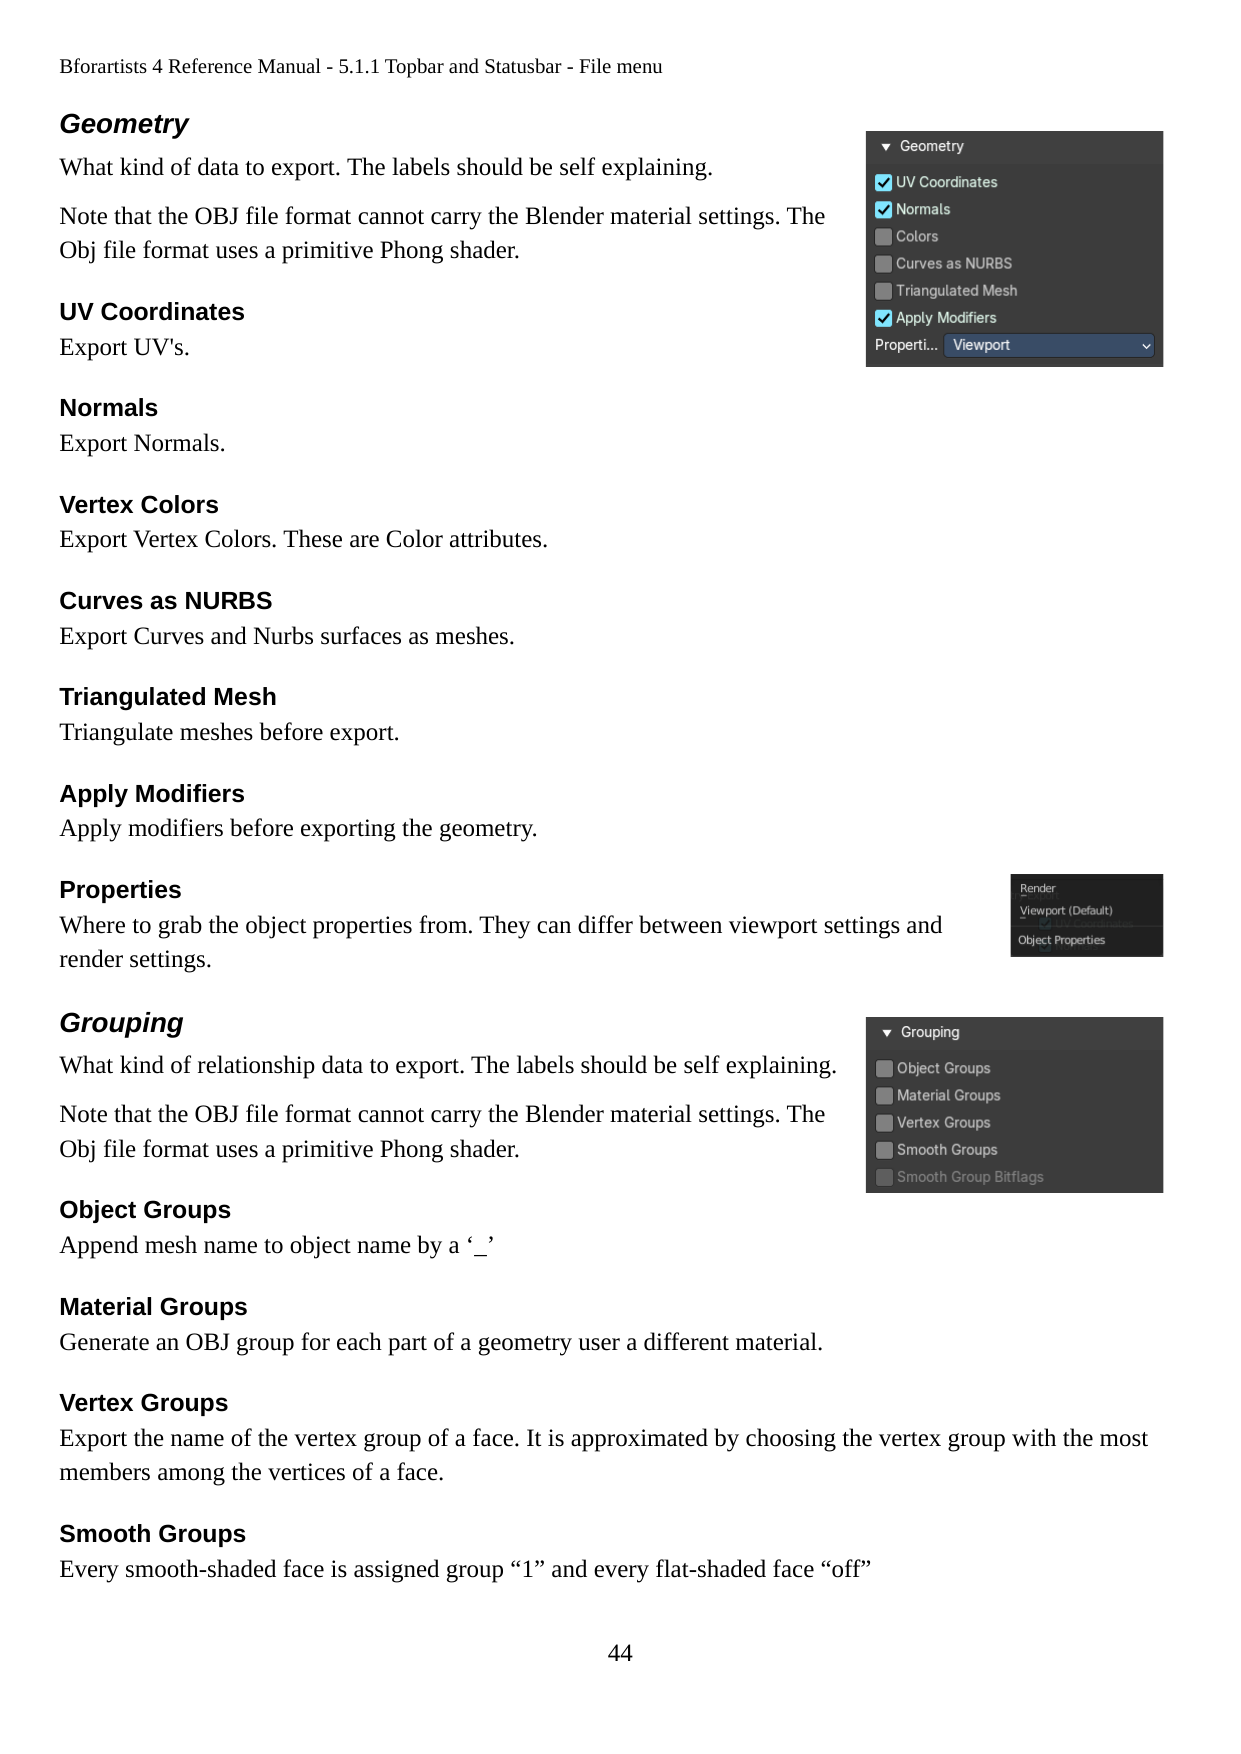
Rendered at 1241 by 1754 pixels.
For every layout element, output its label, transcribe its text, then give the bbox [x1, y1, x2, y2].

subtitle UV Coordinates [59, 297, 865, 326]
picture [865, 1017, 1164, 1193]
text What kind of data to export. The labels should be self explaining. [59, 152, 865, 181]
subtitle Curves as NURBS [59, 586, 1181, 614]
subtitle [1164, 875, 1181, 904]
text Apply modifiers before exporting the geometry. [59, 813, 1181, 842]
text Note that the OBJ file format cannot carry the Blender material settings. The Obj file format uses a primitive Phong shader. [59, 1099, 865, 1163]
subtitle [1164, 297, 1181, 326]
picture [1010, 874, 1164, 957]
text Generate an OBJ group for each part of a geometry user a different material. [59, 1327, 1181, 1355]
subtitle Smooth Groups [59, 1519, 1181, 1547]
text Export Vertex Colors. These are Color attributes. [59, 524, 1181, 553]
text Every smooth-shaded face is assigned group “1” and every flat-shaded face “off” [59, 1554, 1181, 1582]
text Export Normals. [59, 428, 1181, 457]
text Export Curves and Nurbs surfaces as meshes. [59, 621, 1181, 649]
text Triangulate meshes before export. [59, 717, 1181, 746]
subtitle Vertex Colors [59, 490, 1181, 518]
text [1164, 332, 1181, 361]
text Where to grab the object properties from. They can differ between viewport settings and render settings. [59, 910, 1181, 973]
subtitle Vertex Groups [59, 1388, 1181, 1417]
subtitle Triangulated Mesh [59, 682, 1181, 711]
subtitle Apply Modifiers [59, 779, 1181, 807]
subtitle Normals [59, 393, 1181, 422]
subtitle Material Groups [59, 1292, 1181, 1320]
subtitle Object Groups [59, 1195, 1181, 1224]
picture [865, 131, 1164, 367]
text Export the name of the vertex group of a face. It is approximated by choosing the vertex group with the most members among the vertices of a face. [59, 1423, 1181, 1486]
text Note that the OBJ file format cannot carry the Blender material settings. The Obj file format uses a primitive Phong shader. [59, 201, 865, 264]
text What kind of relationship data to export. The labels should be self explaining. [59, 1050, 865, 1079]
text Export UV's. [59, 332, 865, 361]
subtitle Geometry [59, 107, 1181, 139]
subtitle Grouping [59, 1006, 1181, 1038]
subtitle Properties [59, 875, 1010, 904]
text Append mesh name to object name by a ‘_’ [59, 1230, 1181, 1259]
